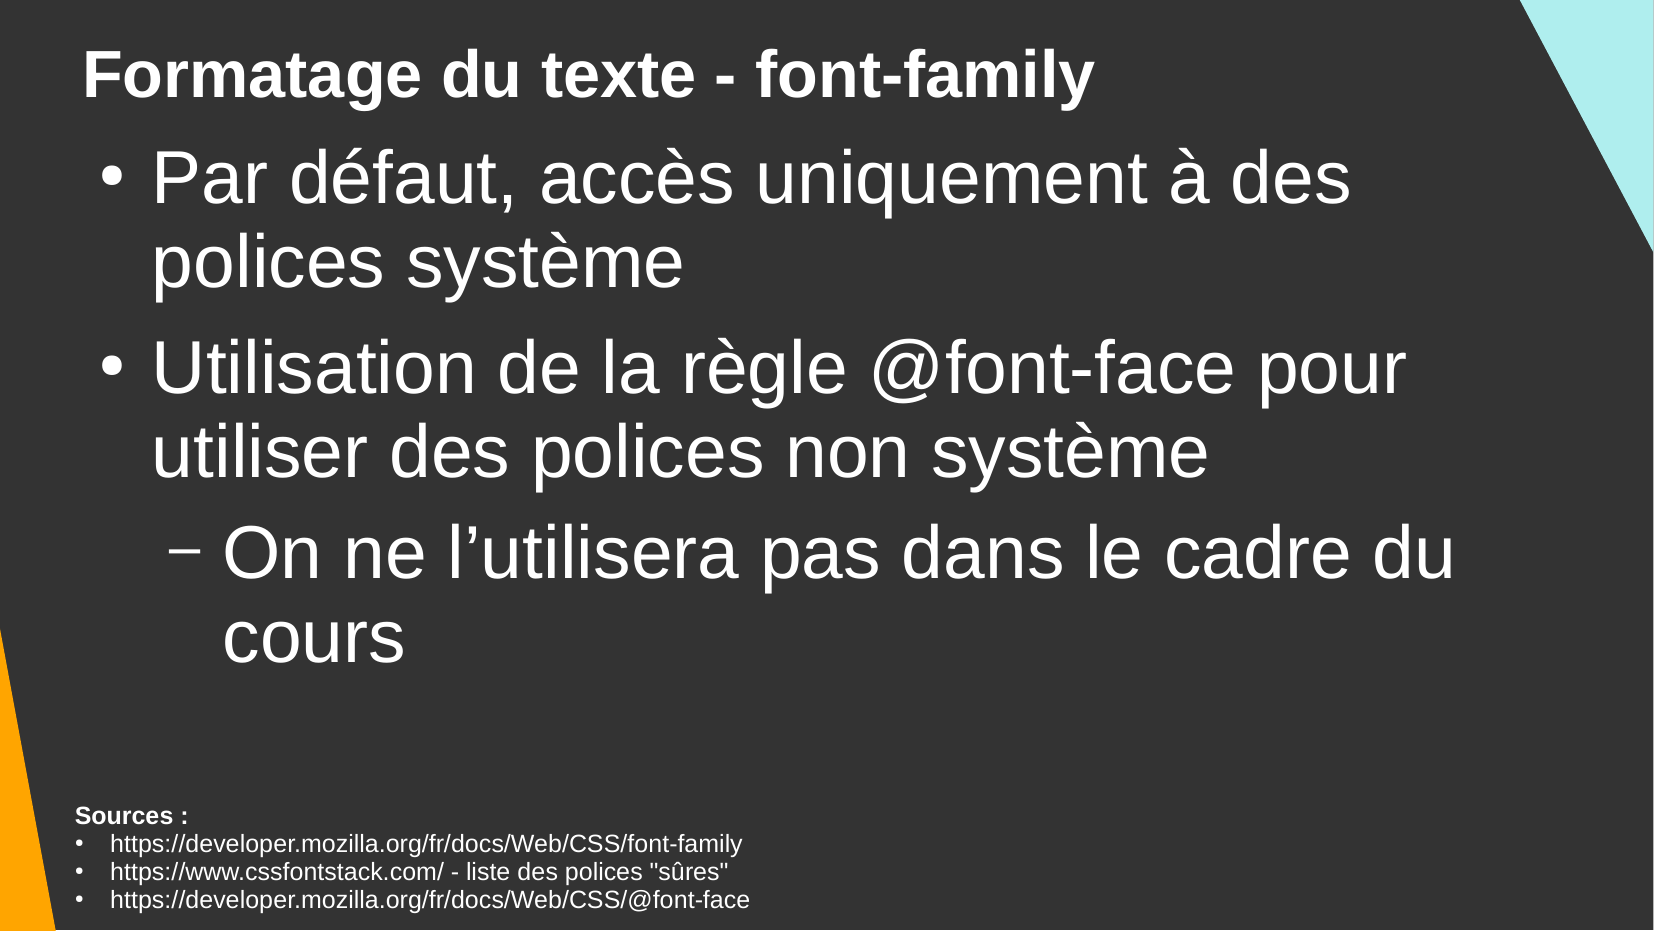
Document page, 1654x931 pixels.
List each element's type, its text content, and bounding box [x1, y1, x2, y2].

text_box [1519, 0, 1654, 254]
list Par défaut, accès uniquement à des polices système Utilisation de la règle @font-face pour utiliser des polices non système On ne l’utilisera pas dans le cadre du cours [80, 135, 1605, 753]
text_box Sources : https://developer.mozilla.org/fr/docs/Web/CSS/font-family https://www.cssfontstack.com/ - liste des polices "sûres" https://developer.mozilla.org/fr/docs/Web/CSS/@font-face [60, 794, 1546, 931]
title Formatage du texte - font-family [82, 37, 1571, 114]
text_box [0, 628, 56, 931]
